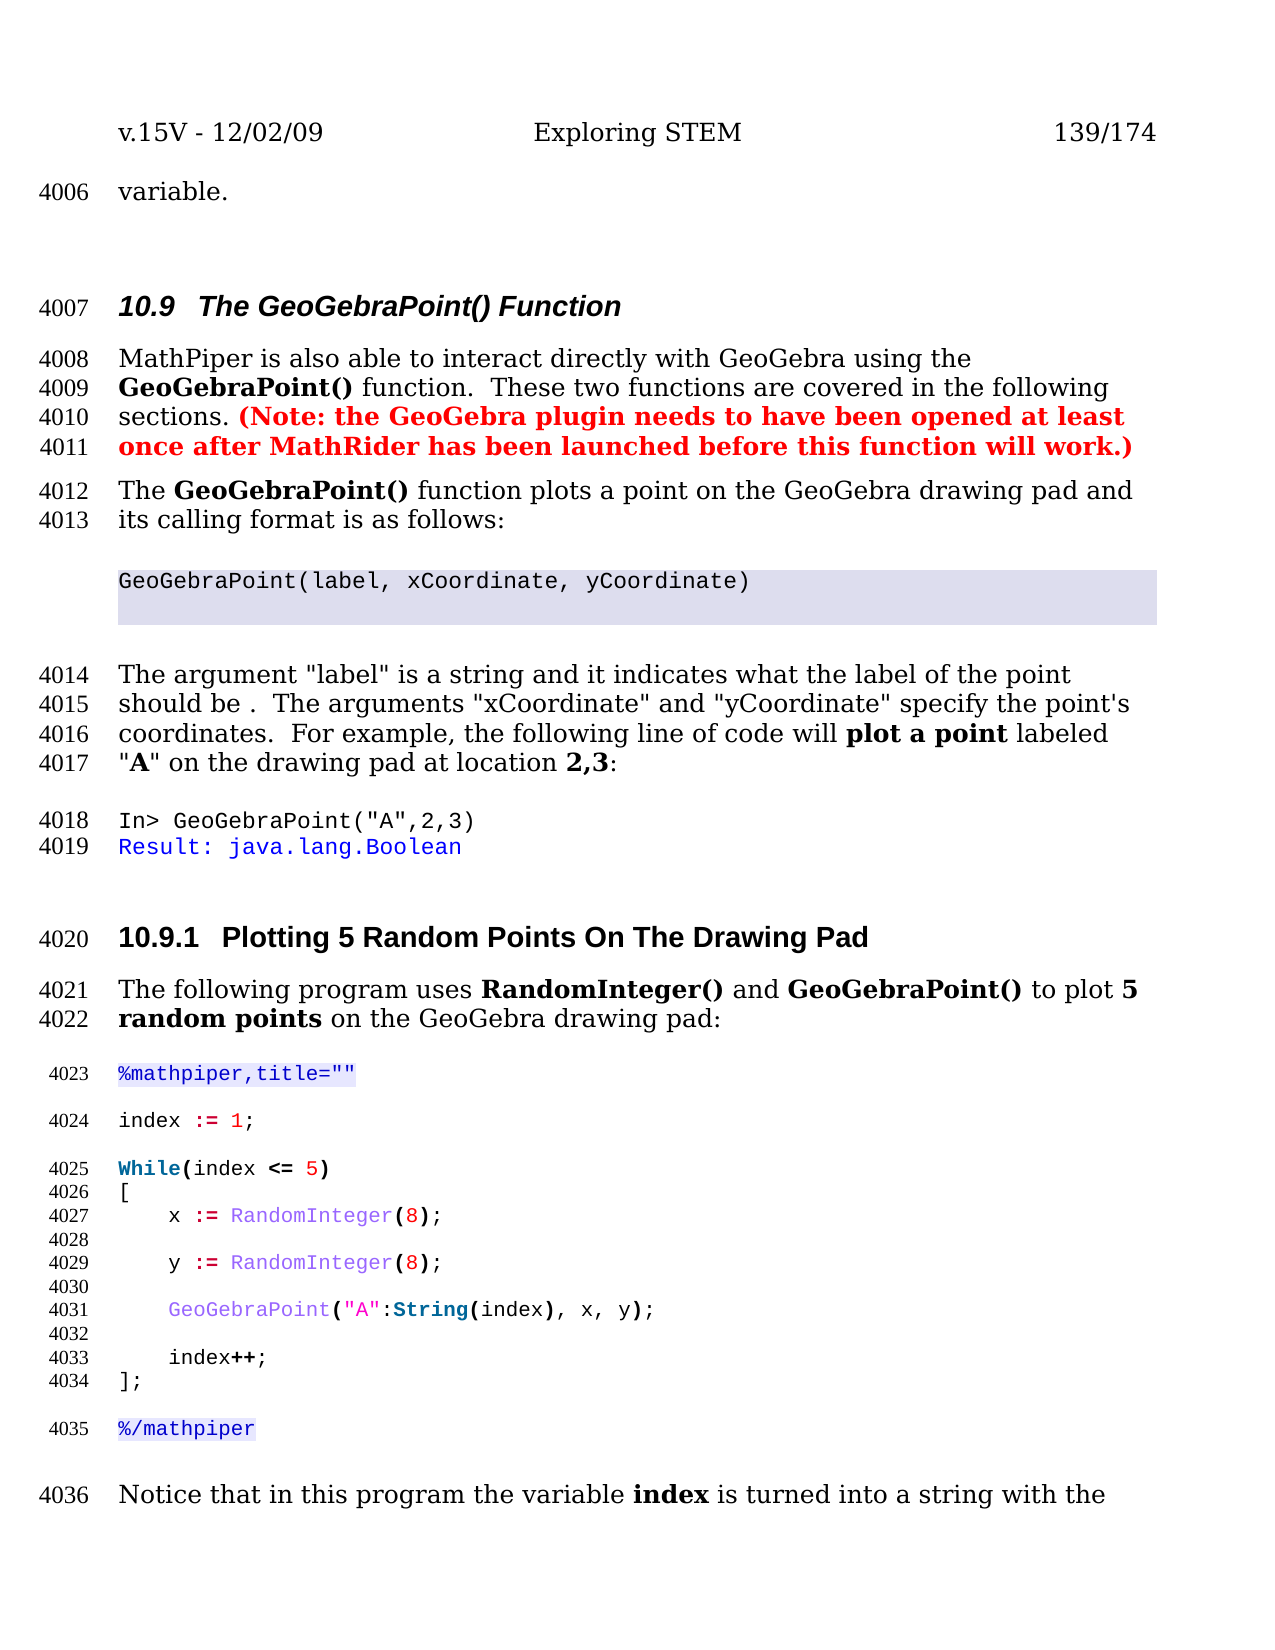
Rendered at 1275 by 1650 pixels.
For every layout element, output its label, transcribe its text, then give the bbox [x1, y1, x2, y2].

text variable. [118, 177, 1157, 206]
text ]; [118, 1370, 1157, 1394]
text index++; [118, 1347, 1157, 1370]
text GeoGebraPoint("A":String(index), x, y); [118, 1299, 1157, 1323]
subtitle The GeoGebraPoint() Function [118, 289, 1157, 323]
table_header GeoGebraPoint(label, xCoordinate, yCoordinate) [118, 570, 1157, 625]
text index := 1; [118, 1110, 1157, 1134]
text The GeoGebraPoint() function plots a point on the GeoGebra drawing pad and its calling format is as follows: [118, 476, 1157, 535]
text While(index <= 5) [118, 1158, 1157, 1181]
text Result: java.lang.Boolean [118, 835, 1157, 861]
text y := RandomInteger(8); [118, 1252, 1157, 1276]
text The following program uses RandomInteger() and GeoGebraPoint() to plot 5 random points on the GeoGebra drawing pad: [118, 974, 1157, 1033]
text MathPiper is also able to interact directly with GeoGebra using the GeoGebraPoint() function. These two functions are covered in the following sections. (Note: the GeoGebra plugin needs to have been opened at least once after MathRider has been launched before this function will work.) [118, 344, 1157, 461]
text %/mathpiper [118, 1418, 1157, 1441]
text The argument "label" is a string and it indicates what the label of the point should be . The arguments "xCoordinate" and "yCoordinate" specify the point's coordinates. For example, the following line of code will plot a point labeled "A" on the drawing pad at location 2,3: [118, 660, 1157, 777]
text Notice that in this program the variable index is turned into a string with the [118, 1480, 1157, 1509]
subtitle Plotting 5 Random Points On The Drawing Pad [118, 920, 1157, 954]
text x := RandomInteger(8); [118, 1205, 1157, 1228]
text In> GeoGebraPoint("A",2,3) [118, 809, 1157, 835]
text [ [118, 1181, 1157, 1205]
text %mathpiper,title="" [118, 1063, 1157, 1087]
